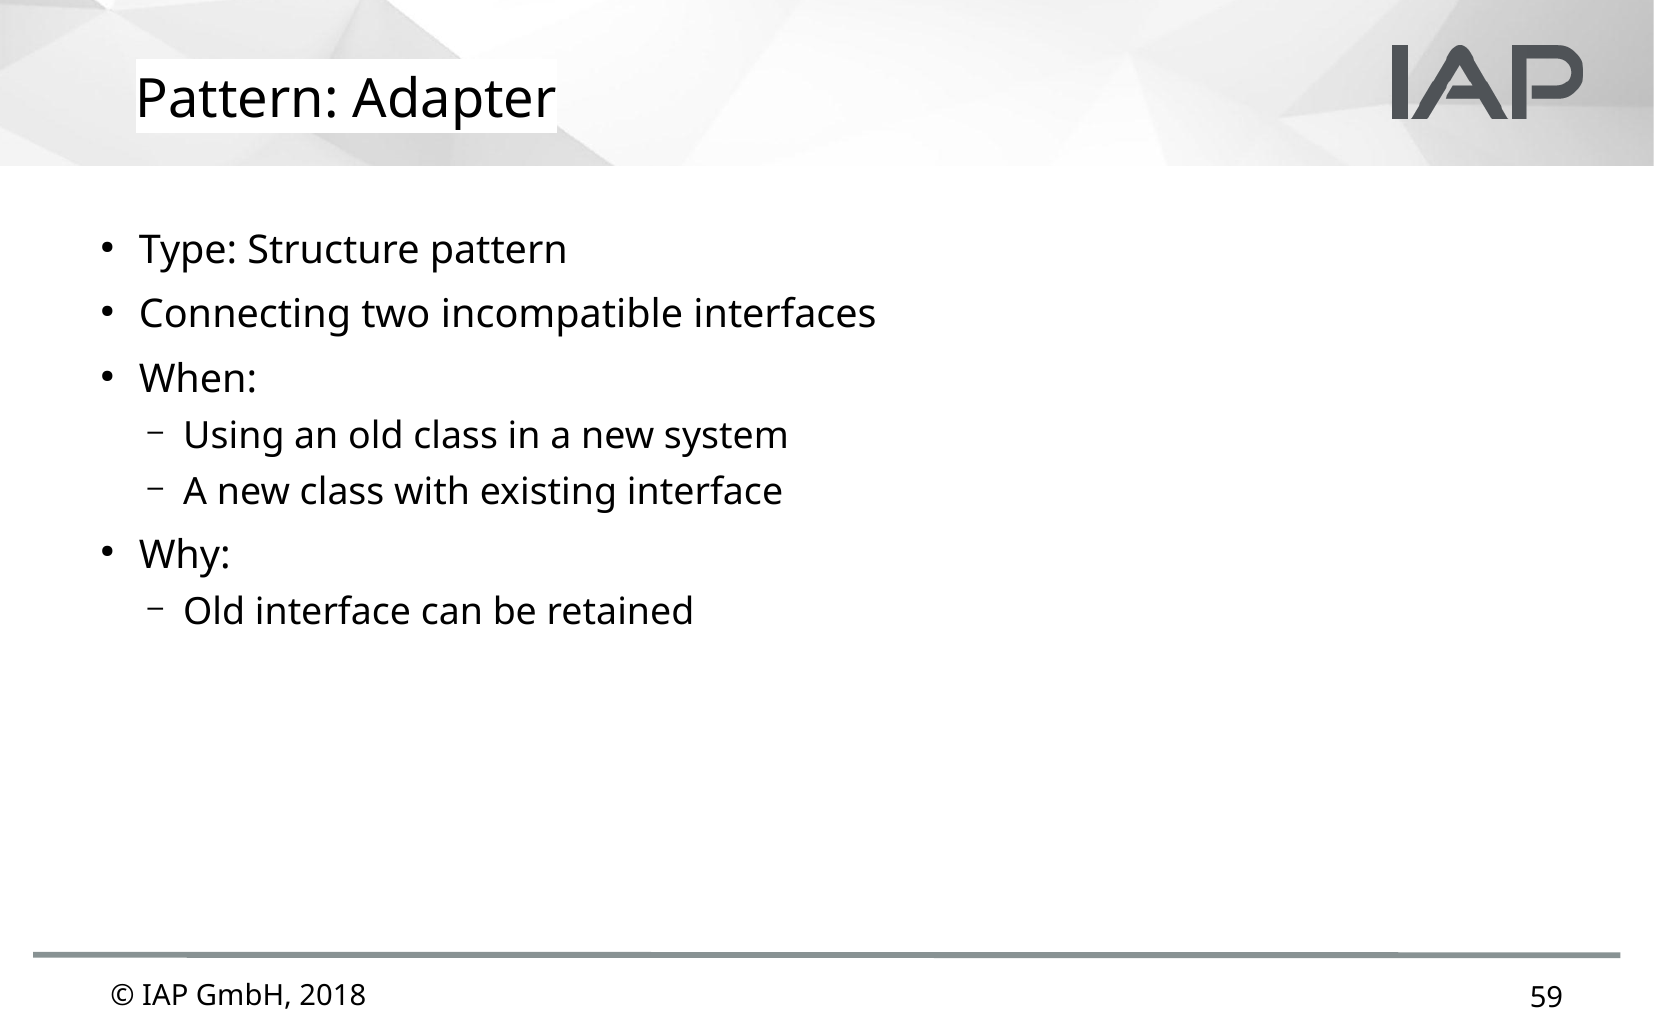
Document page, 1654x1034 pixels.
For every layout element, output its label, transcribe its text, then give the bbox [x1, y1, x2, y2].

list Type: Structure pattern Connecting two incompatible interfaces When: Using an old class in a new system A new class with existing interface Why: Old interface can be retained [82, 221, 1571, 916]
title Pattern: Adapter [135, 41, 1264, 152]
picture [0, 0, 1654, 166]
